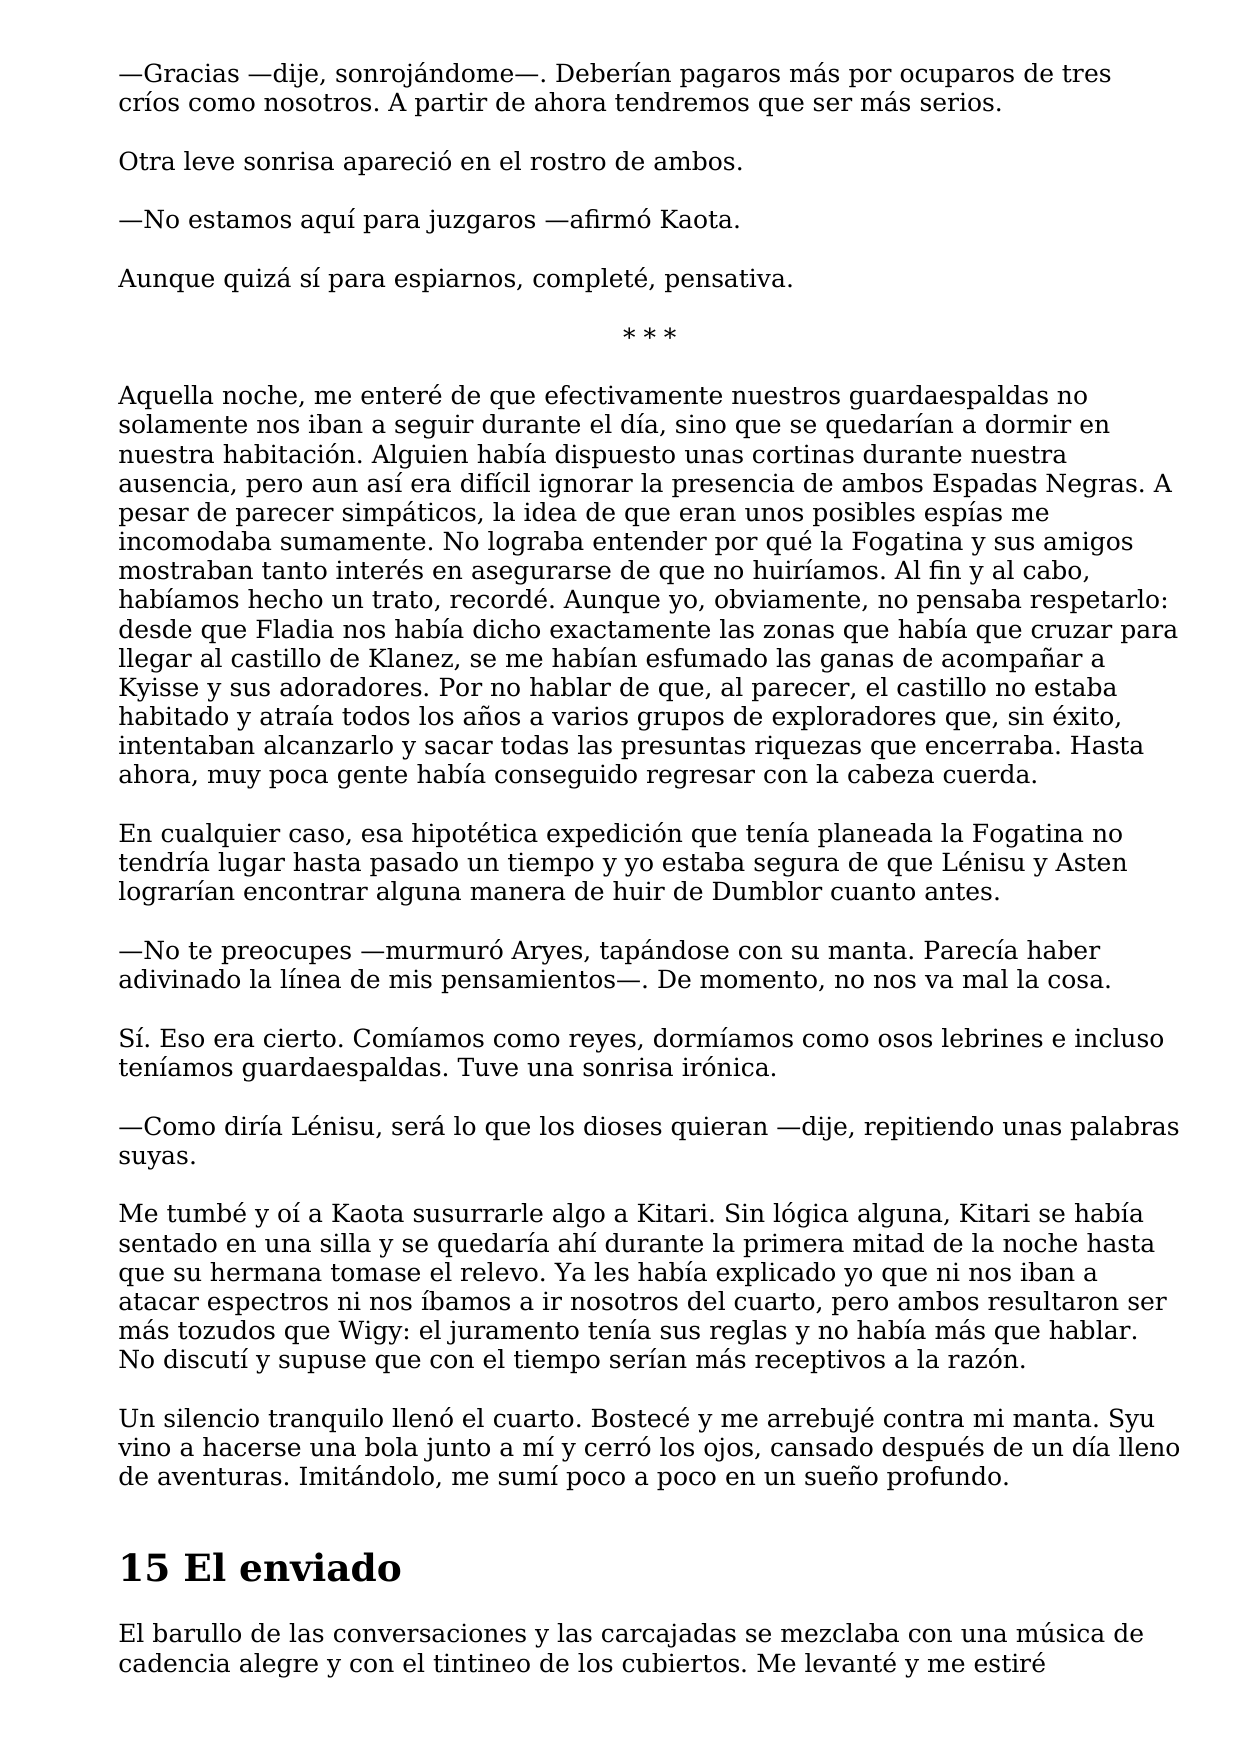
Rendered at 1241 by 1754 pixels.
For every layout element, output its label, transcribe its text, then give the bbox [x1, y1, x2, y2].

text Aunque quizá sí para espiarnos, completé, pensativa. [118, 264, 1181, 293]
text Otra leve sonrisa apareció en el rostro de ambos. [118, 147, 1181, 176]
subtitle 15 El enviado [118, 1546, 1181, 1590]
text Me tumbé y oí a Kaota susurrarle algo a Kitari. Sin lógica alguna, Kitari se había sentado en una silla y se quedaría ahí durante la primera mitad de la noche hasta que su hermana tomase el relevo. Ya les había explicado yo que ni nos iban a atacar espectros ni nos íbamos a ir nosotros del cuarto, pero ambos resultaron ser más tozudos que Wigy: el juramento tenía sus reglas y no había más que hablar. No discutí y supuse que con el tiempo serían más receptivos a la razón. [118, 1200, 1181, 1375]
text —Gracias —dije, sonrojándome—. Deberían pagaros más por ocuparos de tres críos como nosotros. A partir de ahora tendremos que ser más serios. [118, 59, 1181, 117]
text * * * [118, 323, 1181, 352]
text Sí. Eso era cierto. Comíamos como reyes, dormíamos como osos lebrines e incluso teníamos guardaespaldas. Tuve una sonrisa irónica. [118, 1024, 1181, 1082]
text —No te preocupes —murmuró Aryes, tapándose con su manta. Parecía haber adivinado la línea de mis pensamientos—. De momento, no nos va mal la cosa. [118, 936, 1181, 994]
text El barullo de las conversaciones y las carcajadas se mezclaba con una música de cadencia alegre y con el tintineo de los cubiertos. Me levanté y me estiré [118, 1620, 1181, 1678]
text —Como diría Lénisu, será lo que los dioses quieran —dije, repitiendo unas palabras suyas. [118, 1112, 1181, 1170]
text Un silencio tranquilo llenó el cuarto. Bostecé y me arrebujé contra mi manta. Syu vino a hacerse una bola junto a mí y cerró los ojos, cansado después de un día lleno de aventuras. Imitándolo, me sumí poco a poco en un sueño profundo. [118, 1404, 1181, 1492]
text Aquella noche, me enteré de que efectivamente nuestros guardaespaldas no solamente nos iban a seguir durante el día, sino que se quedarían a dormir en nuestra habitación. Alguien había dispuesto unas cortinas durante nuestra ausencia, pero aun así era difícil ignorar la presencia de ambos Espadas Negras. A pesar de parecer simpáticos, la idea de que eran unos posibles espías me incomodaba sumamente. No lograba entender por qué la Fogatina y sus amigos mostraban tanto interés en asegurarse de que no huiríamos. Al fin y al cabo, habíamos hecho un trato, recordé. Aunque yo, obviamente, no pensaba respetarlo: desde que Fladia nos había dicho exactamente las zonas que había que cruzar para llegar al castillo de Klanez, se me habían esfumado las ganas de acompañar a Kyisse y sus adoradores. Por no hablar de que, al parecer, el castillo no estaba habitado y atraía todos los años a varios grupos de exploradores que, sin éxito, intentaban alcanzarlo y sacar todas las presuntas riquezas que encerraba. Hasta ahora, muy poca gente había conseguido regresar con la cabeza cuerda. [118, 381, 1181, 790]
text —No estamos aquí para juzgaros —afirmó Kaota. [118, 206, 1181, 235]
text En cualquier caso, esa hipotética expedición que tenía planeada la Fogatina no tendría lugar hasta pasado un tiempo y yo estaba segura de que Lénisu y Asten lograrían encontrar alguna manera de huir de Dumblor cuanto antes. [118, 819, 1181, 907]
